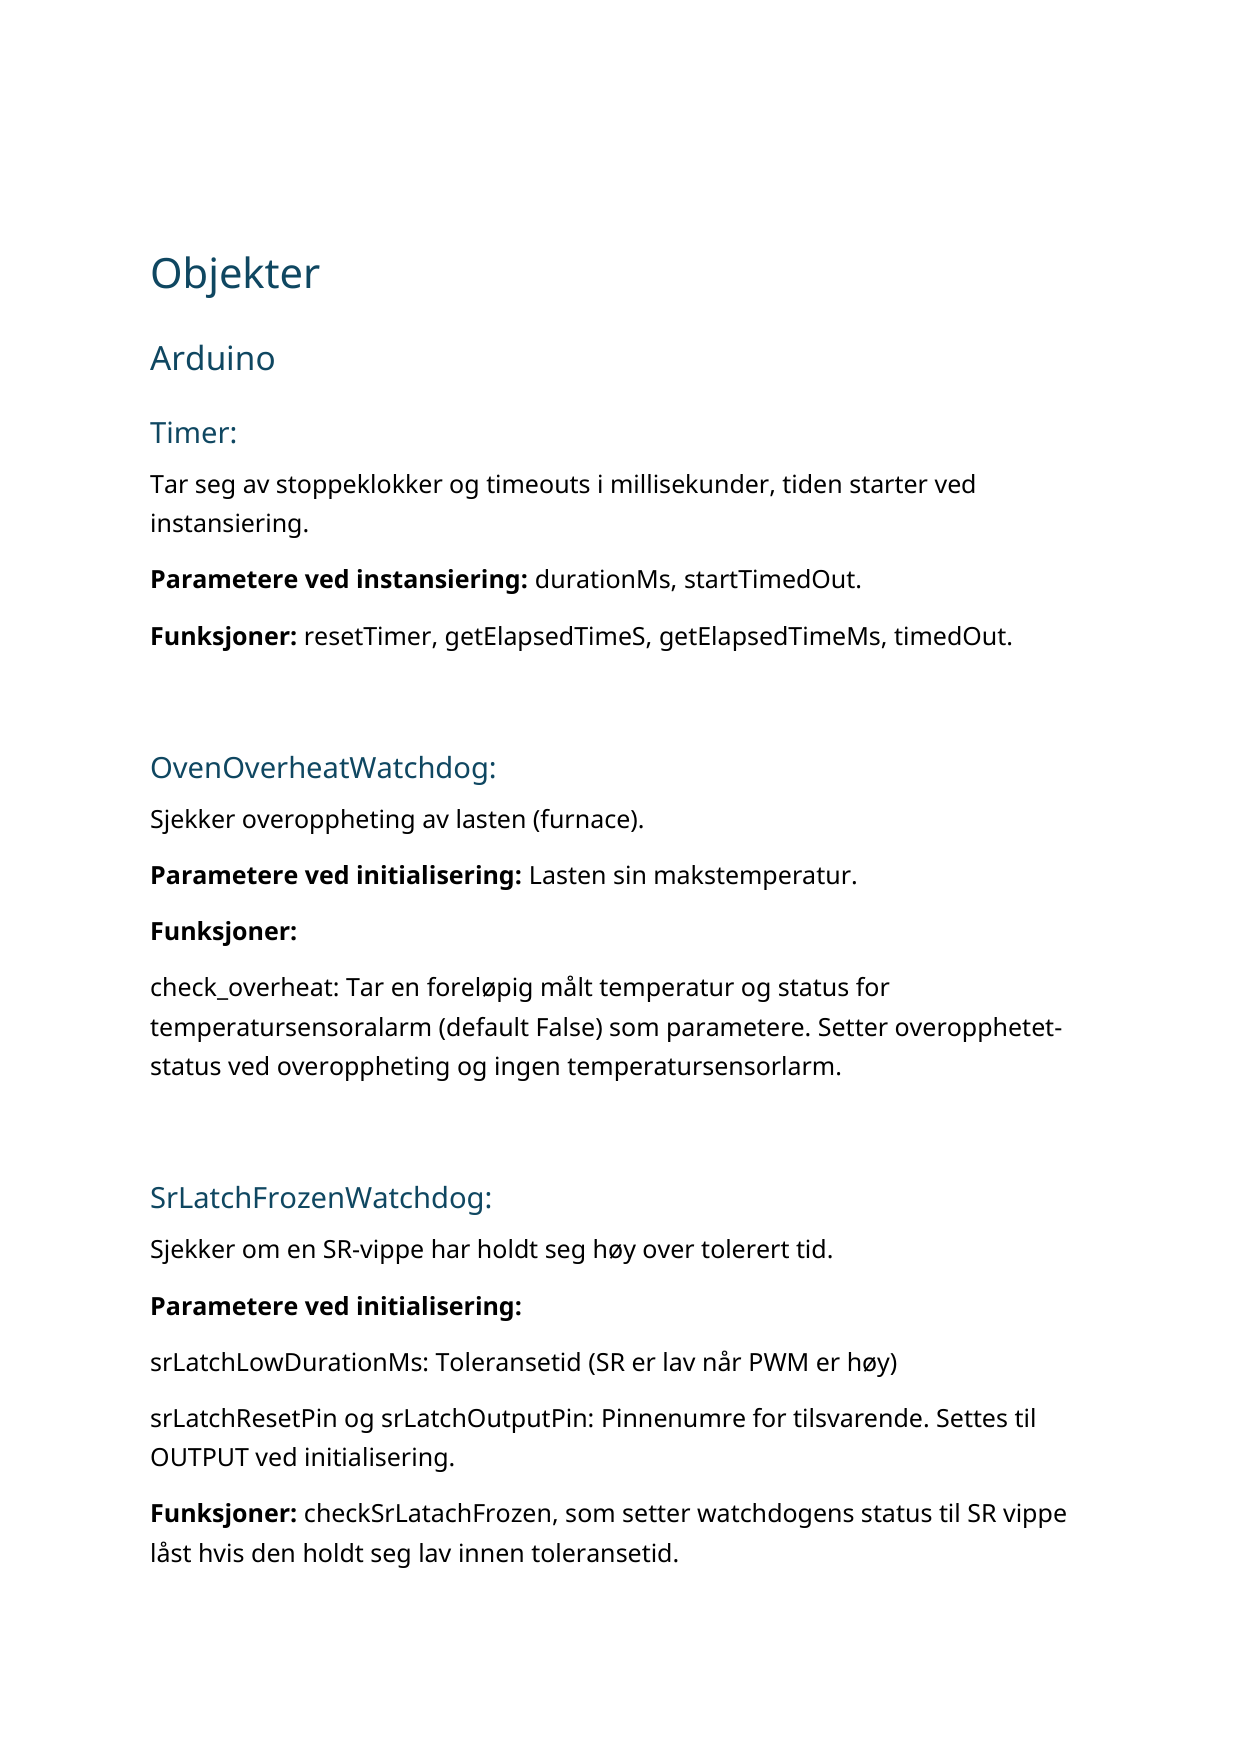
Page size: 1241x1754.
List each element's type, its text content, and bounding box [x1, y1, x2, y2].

text srLatchResetPin og srLatchOutputPin: Pinnenumre for tilsvarende. Settes til OUTPUT ved initialisering. [150, 1400, 1090, 1474]
subtitle Arduino [150, 334, 1090, 380]
subtitle SrLatchFrozenWatchdog: [150, 1178, 1090, 1217]
text Funksjoner: checkSrLatachFrozen, som setter watchdogens status til SR vippe låst hvis den holdt seg lav innen toleransetid. [150, 1496, 1090, 1569]
text Parametere ved initialisering: [150, 1288, 1090, 1322]
subtitle OvenOverheatWatchdog: [150, 747, 1090, 787]
subtitle Timer: [150, 412, 1090, 452]
text Tar seg av stoppeklokker og timeouts i millisekunder, tiden starter ved instansiering. [150, 466, 1090, 540]
subtitle Objekter [150, 244, 1090, 300]
text check_overheat: Tar en foreløpig målt temperatur og status for temperatursensoralarm (default False) som parametere. Setter overopphetet-status ved overoppheting og ingen temperatursensorlarm. [150, 970, 1090, 1083]
text Funksjoner: [150, 914, 1090, 948]
text Sjekker om en SR-vippe har holdt seg høy over tolerert tid. [150, 1232, 1090, 1266]
text Parametere ved instansiering: durationMs, startTimedOut. [150, 562, 1090, 596]
text Parametere ved initialisering: Lasten sin makstemperatur. [150, 857, 1090, 892]
text srLatchLowDurationMs: Toleransetid (SR er lav når PWM er høy) [150, 1344, 1090, 1378]
text Sjekker overoppheting av lasten (furnace). [150, 801, 1090, 835]
text Funksjoner: resetTimer, getElapsedTimeS, getElapsedTimeMs, timedOut. [150, 618, 1090, 652]
